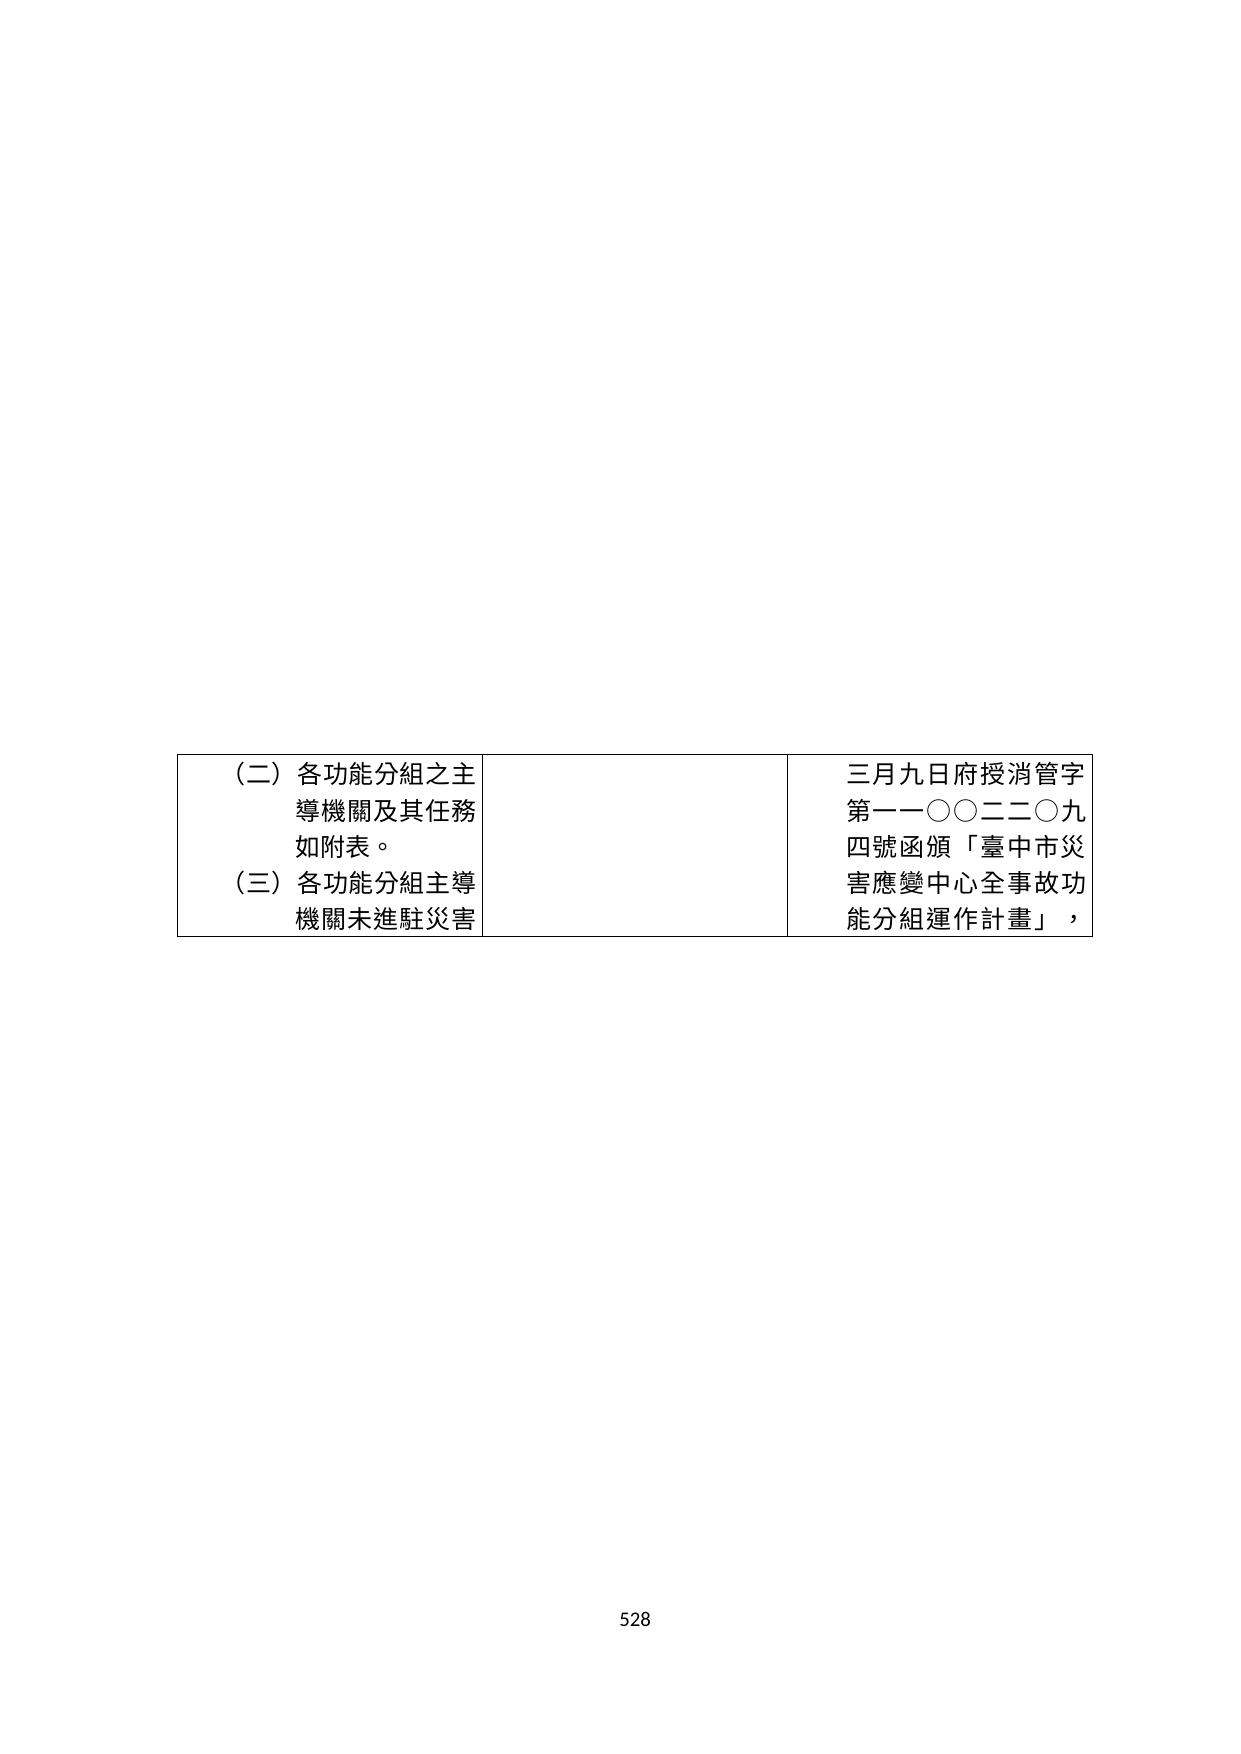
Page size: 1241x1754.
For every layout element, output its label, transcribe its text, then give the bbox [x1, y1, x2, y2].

table_cell （二）各功能分組之主導機關及其任務如附表。 （三）各功能分組主導機關未進駐災害 [178, 755, 482, 936]
table_cell [483, 755, 787, 936]
table_cell 三月九日府授消管字第一一○○二二○九四號函頒「臺中市災害應變中心全事故功能分組運作計畫」， [788, 755, 1092, 936]
